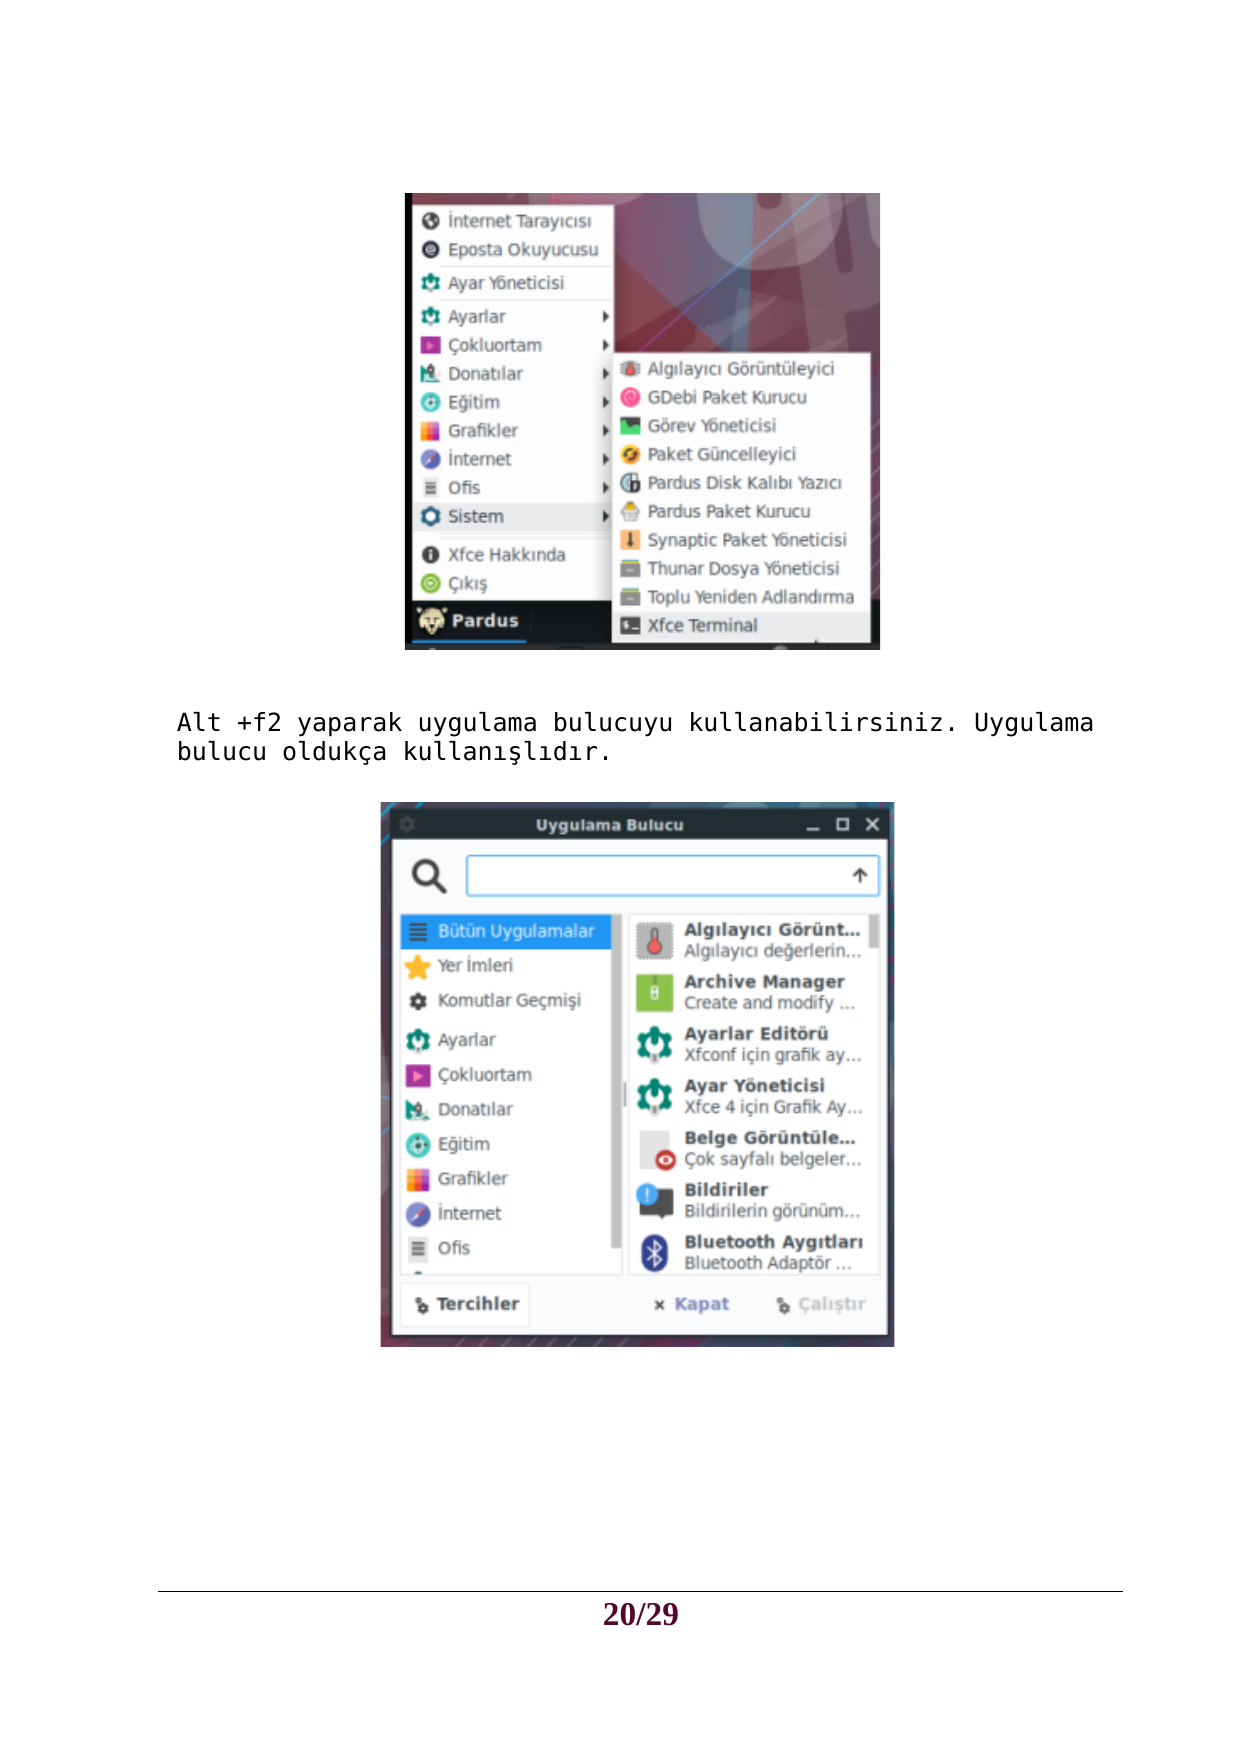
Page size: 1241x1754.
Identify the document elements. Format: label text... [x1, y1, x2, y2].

picture [404, 193, 881, 650]
picture [380, 802, 895, 1347]
text Alt +f2 yaparak uygulama bulucuyu kullanabilirsiniz. Uygulama bulucu oldukça kullanışlıdır. [177, 678, 1123, 766]
